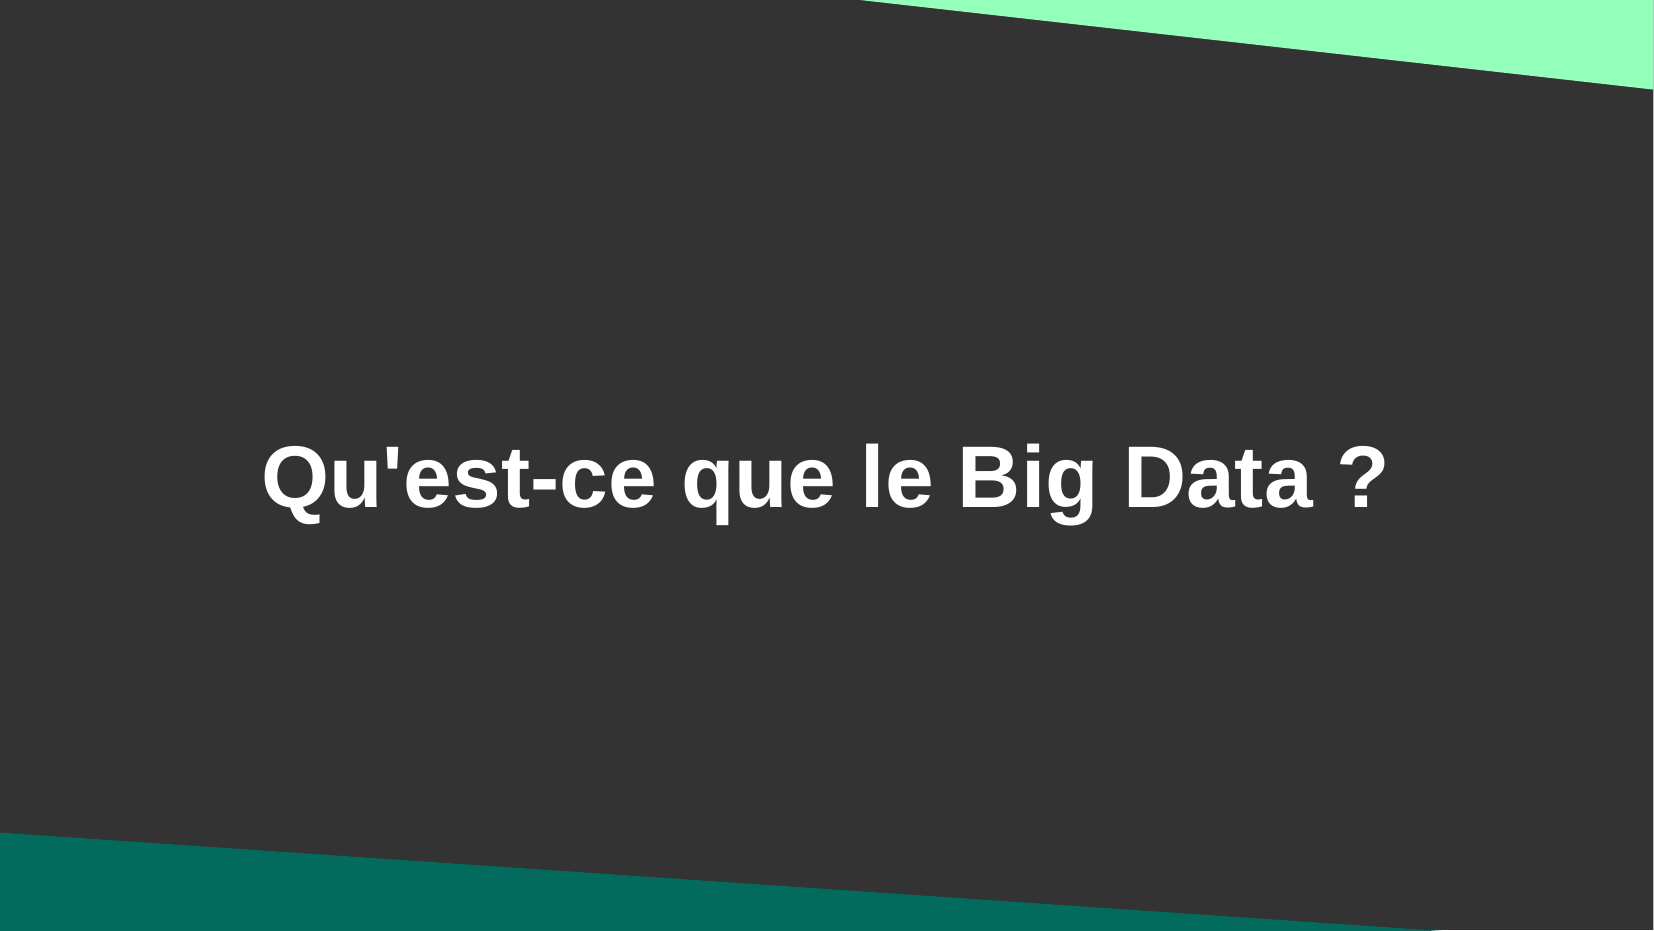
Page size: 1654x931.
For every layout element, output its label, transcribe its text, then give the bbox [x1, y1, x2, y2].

text_box [859, 0, 1654, 90]
title Qu'est-ce que le Big Data ? [31, 428, 1622, 527]
